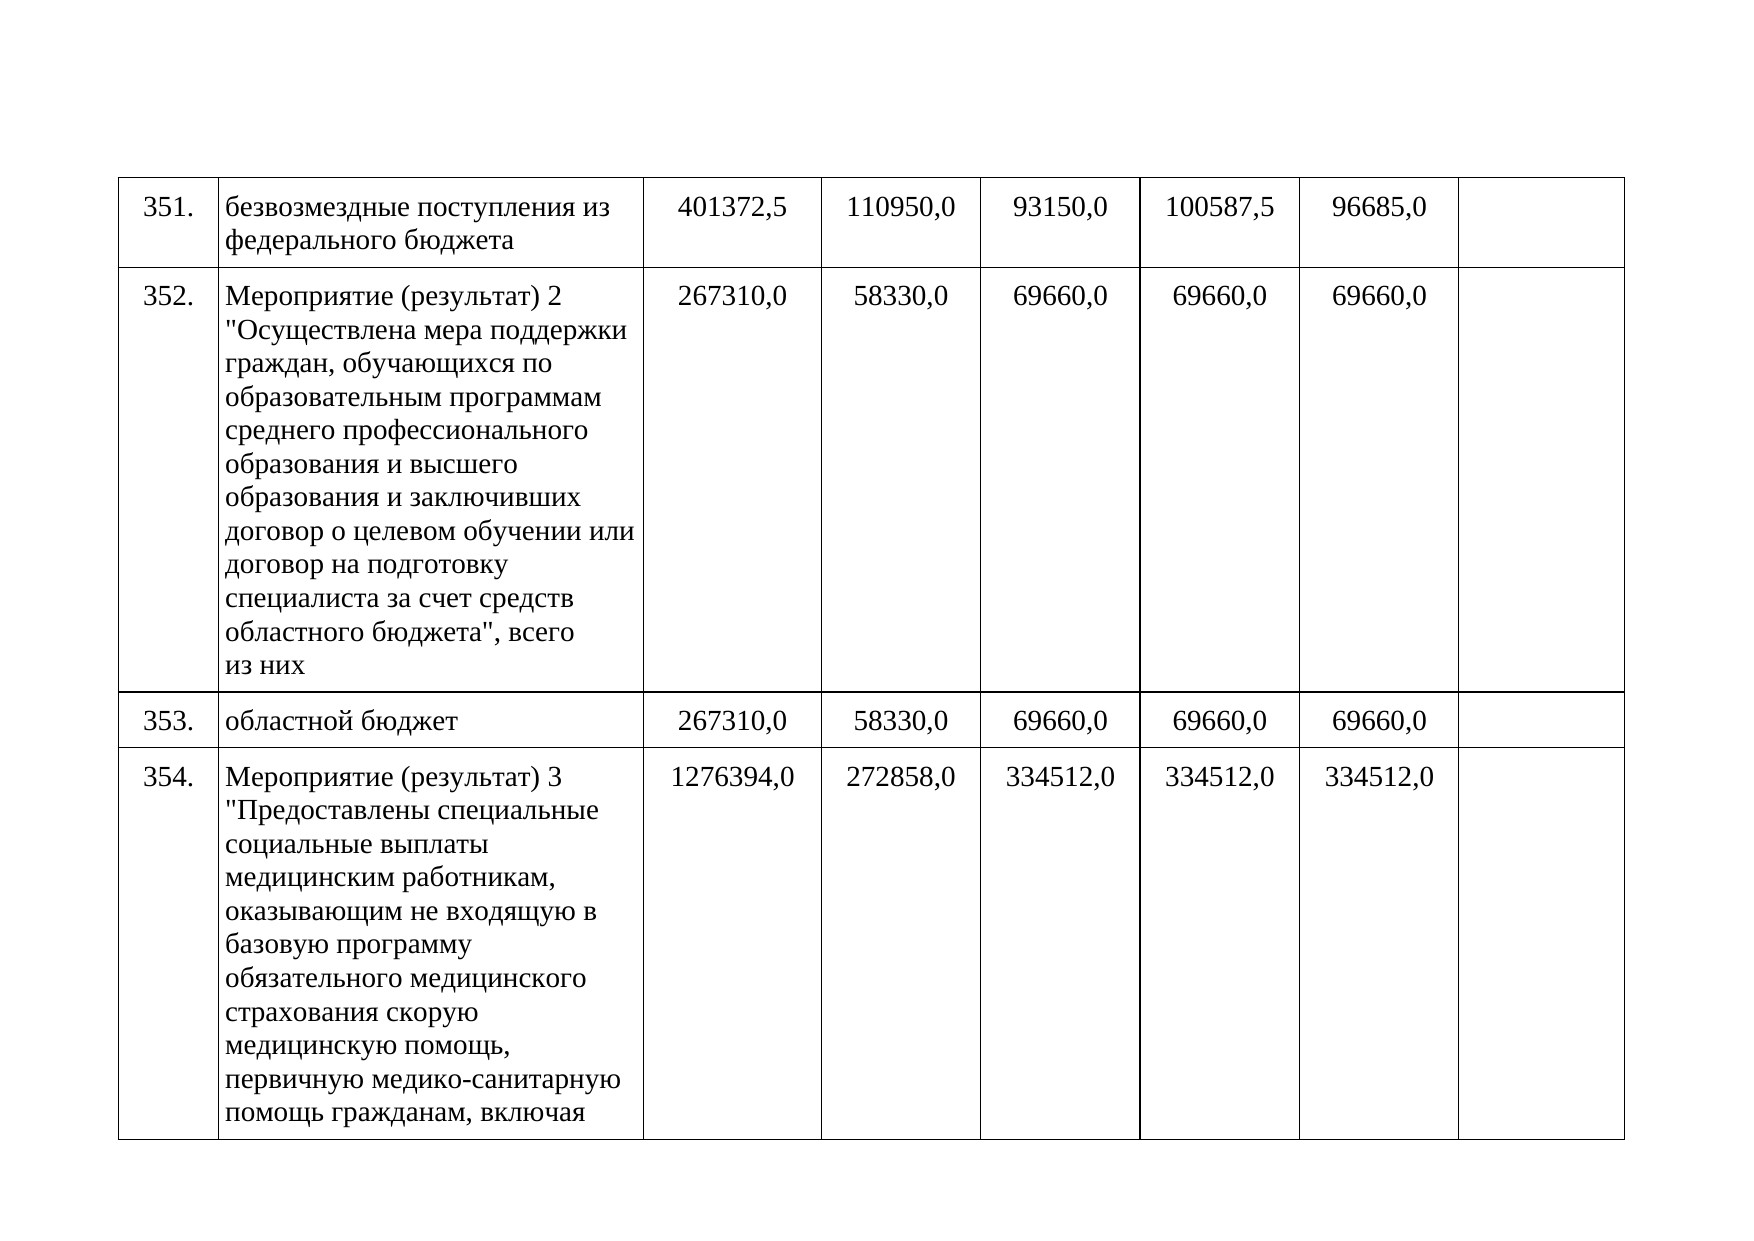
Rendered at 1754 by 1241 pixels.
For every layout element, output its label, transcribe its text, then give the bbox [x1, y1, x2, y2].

table_cell 69660,0 [1300, 268, 1458, 691]
table_cell 334512,0 [981, 748, 1139, 1138]
table_cell 267310,0 [644, 268, 821, 691]
table_cell 110950,0 [822, 178, 980, 267]
table_cell [1459, 178, 1624, 267]
table_cell 93150,0 [981, 178, 1139, 267]
table_cell Мероприятие (результат) 3 "Предоставлены специальные социальные выплаты медицинским работникам, оказывающим не входящую в базовую программу обязательного медицинского страхования скорую медицинскую помощь, первичную медико-санитарную помощь гражданам, включая [219, 748, 643, 1138]
table_cell Мероприятие (результат) 2 "Осуществлена мера поддержки граждан, обучающихся по образовательным программам среднего профессионального образования и высшего образования и заключивших договор о целевом обучении или договор на подготовку специалиста за счет средств областного бюджета", всего из них [219, 268, 643, 691]
table_cell 69660,0 [1300, 693, 1458, 747]
table_cell областной бюджет [219, 693, 643, 747]
table_cell 272858,0 [822, 748, 980, 1138]
table_cell 401372,5 [644, 178, 821, 267]
table_cell 69660,0 [981, 693, 1139, 747]
table_cell 58330,0 [822, 268, 980, 691]
table_cell 96685,0 [1300, 178, 1458, 267]
table_cell 353. [119, 693, 218, 747]
table_cell безвозмездные поступления из федерального бюджета [219, 178, 643, 267]
table_cell 334512,0 [1141, 748, 1299, 1138]
table_cell 334512,0 [1300, 748, 1458, 1138]
table_cell 352. [119, 268, 218, 691]
table_cell 100587,5 [1141, 178, 1299, 267]
table_cell 69660,0 [981, 268, 1139, 691]
table_cell 351. [119, 178, 218, 267]
table_cell 69660,0 [1141, 268, 1299, 691]
table_cell [1459, 748, 1624, 1138]
table_cell 1276394,0 [644, 748, 821, 1138]
table_cell [1459, 268, 1624, 691]
table_cell 354. [119, 748, 218, 1138]
table_cell [1459, 693, 1624, 747]
table_cell 267310,0 [644, 693, 821, 747]
table_cell 58330,0 [822, 693, 980, 747]
table_cell 69660,0 [1141, 693, 1299, 747]
